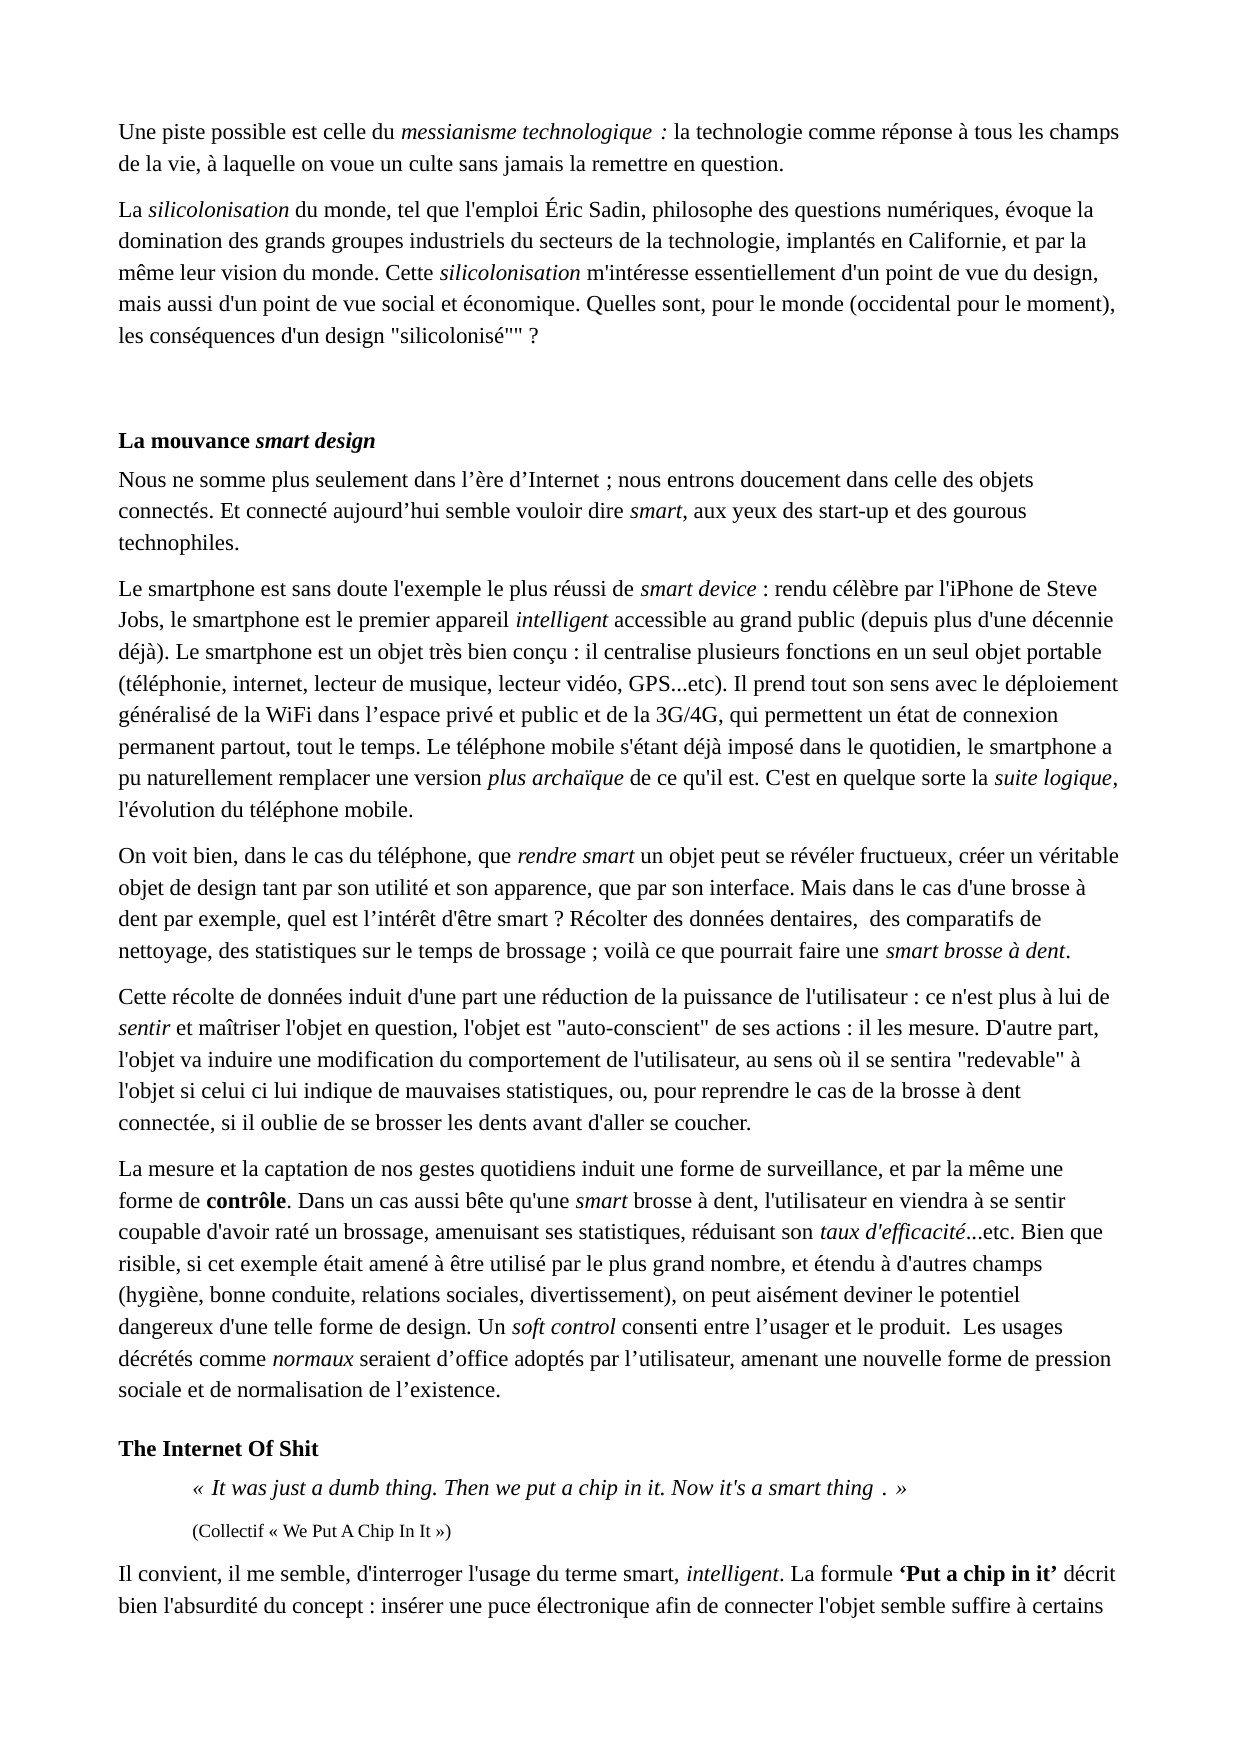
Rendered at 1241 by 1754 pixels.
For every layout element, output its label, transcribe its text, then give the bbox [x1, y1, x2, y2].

text Cette récolte de données induit d'une part une réduction de la puissance de l'utilisateur : ce n'est plus à lui de sentir et maîtriser l'objet en question, l'objet est "auto-conscient" de ses actions : il les mesure. D'autre part, l'objet va induire une modification du comportement de l'utilisateur, au sens où il se sentira "redevable" à l'objet si celui ci lui indique de mauvaises statistiques, ou, pour reprendre le cas de la brosse à dent connectée, si il oublie de se brosser les dents avant d'aller se coucher. [118, 983, 1122, 1136]
subtitle La mouvance smart design [118, 427, 1122, 453]
text Une piste possible est celle du messianisme technologique : la technologie comme réponse à tous les champs de la vie, à laquelle on voue un culte sans jamais la remettre en question. [118, 118, 1122, 176]
text On voit bien, dans le cas du téléphone, que rendre smart un objet peut se révéler fructueux, créer un véritable objet de design tant par son utilité et son apparence, que par son interface. Mais dans le cas d'une brosse à dent par exemple, quel est l’intérêt d'être smart ? Récolter des données dentaires, des comparatifs de nettoyage, des statistiques sur le temps de brossage ; voilà ce que pourrait faire une smart brosse à dent. [118, 842, 1122, 963]
text La silicolonisation du monde, tel que l'emploi Éric Sadin, philosophe des questions numériques, évoque la domination des grands groupes industriels du secteurs de la technologie, implantés en Californie, et par la même leur vision du monde. Cette silicolonisation m'intéresse essentiellement d'un point de vue du design, mais aussi d'un point de vue social et économique. Quelles sont, pour le monde (occidental pour le moment), les conséquences d'un design "silicolonisé"" ? [118, 196, 1122, 348]
text La mesure et la captation de nos gestes quotidiens induit une forme de surveillance, et par la même une forme de contrôle. Dans un cas aussi bête qu'une smart brosse à dent, l'utilisateur en viendra à se sentir coupable d'avoir raté un brossage, amenuisant ses statistiques, réduisant son taux d'efficacité...etc. Bien que risible, si cet exemple était amené à être utilisé par le plus grand nombre, et étendu à d'autres champs (hygiène, bonne conduite, relations sociales, divertissement), on peut aisément deviner le potentiel dangereux d'une telle forme de design. Un soft control consenti entre l’usager et le produit. Les usages décrétés comme normaux seraient d’office adoptés par l’utilisateur, amenant une nouvelle forme de pression sociale et de normalisation de l’existence. [118, 1155, 1122, 1403]
subtitle The Internet Of Shit [118, 1435, 1122, 1461]
text Le smartphone est sans doute l'exemple le plus réussi de smart device : rendu célèbre par l'iPhone de Steve Jobs, le smartphone est le premier appareil intelligent accessible au grand public (depuis plus d'une décennie déjà). Le smartphone est un objet très bien conçu : il centralise plusieurs fonctions en un seul objet portable (téléphonie, internet, lecteur de musique, lecteur vidéo, GPS...etc). Il prend tout son sens avec le déploiement généralisé de la WiFi dans l’espace privé et public et de la 3G/4G, qui permettent un état de connexion permanent partout, tout le temps. Le téléphone mobile s'étant déjà imposé dans le quotidien, le smartphone a pu naturellement remplacer une version plus archaïque de ce qu'il est. C'est en quelque sorte la suite logique, l'évolution du téléphone mobile. [118, 575, 1122, 822]
text (Collectif « We Put A Chip In It ») [192, 1520, 1122, 1541]
text Il convient, il me semble, d'interroger l'usage du terme smart, intelligent. La formule ‘Put a chip in it’ décrit bien l'absurdité du concept : insérer une puce électronique afin de connecter l'objet semble suffire à certains [118, 1560, 1122, 1618]
text « It was just a dumb thing. Then we put a chip in it. Now it's a smart thing . » [192, 1474, 1122, 1500]
text Nous ne somme plus seulement dans l’ère d’Internet ; nous entrons doucement dans celle des objets connectés. Et connecté aujourd’hui semble vouloir dire smart, aux yeux des start-up et des gourous technophiles. [118, 466, 1122, 555]
